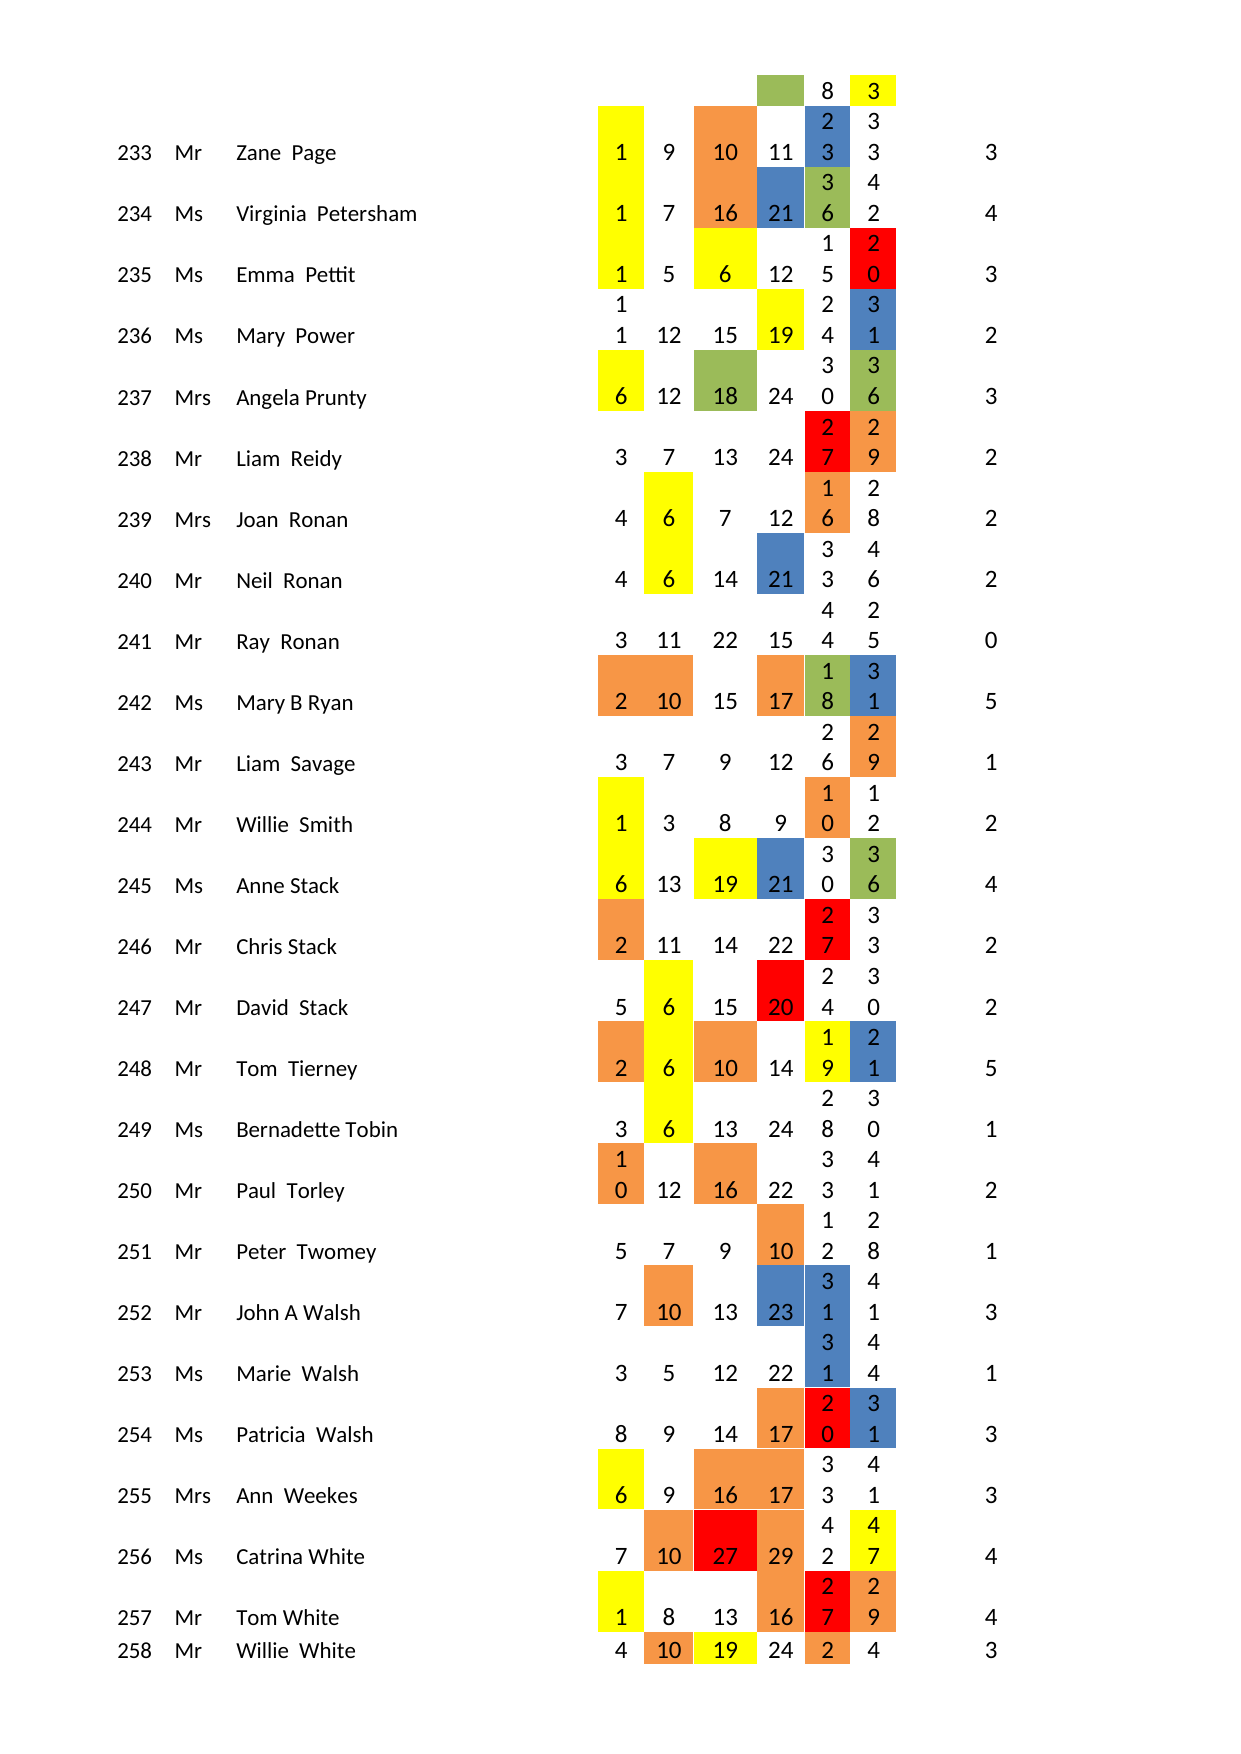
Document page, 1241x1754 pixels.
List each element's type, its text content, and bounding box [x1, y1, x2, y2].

table_cell 30 [850, 960, 896, 1021]
table_cell 242 [85, 655, 163, 716]
table_cell Ms [163, 1510, 225, 1571]
table_cell 248 [85, 1021, 163, 1082]
table_cell Mr [163, 594, 225, 655]
table_cell 3 [954, 1388, 1028, 1448]
table_cell 23 [757, 1265, 804, 1326]
table_cell 7 [644, 1204, 693, 1265]
table_cell 245 [85, 838, 163, 899]
table_cell 31 [850, 655, 896, 716]
table_cell 6 [598, 1449, 644, 1509]
table_cell 11 [644, 594, 693, 655]
table_cell 1 [598, 228, 644, 289]
table_cell 41 [850, 1265, 896, 1326]
table_cell [896, 1449, 954, 1509]
table_cell 4 [598, 533, 644, 594]
table_cell 29 [850, 1571, 896, 1632]
table_cell Ann Weekes [225, 1449, 598, 1509]
table_cell 244 [85, 777, 163, 838]
table_cell 2 [954, 411, 1028, 472]
table_cell Liam Reidy [225, 411, 598, 472]
table_cell 6 [644, 960, 693, 1021]
table_cell 3 [954, 106, 1028, 167]
table_cell 2 [954, 472, 1028, 533]
table_cell 3 [954, 228, 1028, 289]
table_cell [896, 106, 954, 167]
table_cell 10 [694, 1021, 757, 1082]
table_cell 24 [757, 1632, 804, 1664]
table_cell 28 [850, 472, 896, 533]
table_cell 19 [694, 1632, 757, 1664]
table_cell 33 [805, 533, 850, 594]
table_cell Ms [163, 167, 225, 228]
table_cell 1 [598, 106, 644, 167]
table_cell 20 [805, 1388, 850, 1448]
table_cell 31 [850, 1388, 896, 1448]
table_cell 12 [757, 228, 804, 289]
table_cell 4 [954, 1510, 1028, 1571]
table_cell 5 [954, 1021, 1028, 1082]
table_cell 258 [85, 1632, 163, 1664]
table_cell 29 [757, 1510, 804, 1571]
table_cell Mary Power [225, 289, 598, 350]
table_cell 4 [598, 1632, 644, 1664]
table_cell 17 [757, 1449, 804, 1509]
table_cell [954, 75, 1028, 106]
table_cell 4 [954, 1571, 1028, 1632]
table_cell 4 [598, 472, 644, 533]
table_cell 16 [694, 1449, 757, 1509]
table_cell Willie White [225, 1632, 598, 1664]
table_cell [896, 960, 954, 1021]
table_cell 23 [805, 106, 850, 167]
table_cell 239 [85, 472, 163, 533]
table_cell Mr [163, 1571, 225, 1632]
table_cell 36 [805, 167, 850, 228]
table_cell 1 [954, 1204, 1028, 1265]
table_cell 2 [954, 289, 1028, 350]
table_cell 6 [644, 1021, 693, 1082]
table_cell 237 [85, 350, 163, 411]
table_cell 14 [694, 533, 757, 594]
table_cell 8 [644, 1571, 693, 1632]
table_cell [694, 75, 757, 106]
table_cell 3 [598, 411, 644, 472]
table_cell 233 [85, 106, 163, 167]
table_cell 10 [805, 777, 850, 838]
table_cell 16 [694, 1143, 757, 1204]
table_cell Mr [163, 106, 225, 167]
table_cell 33 [850, 106, 896, 167]
table_cell 19 [805, 1021, 850, 1082]
table_cell Willie Smith [225, 777, 598, 838]
table_cell 33 [805, 1143, 850, 1204]
table_cell 10 [598, 1143, 644, 1204]
table_cell 2 [954, 899, 1028, 960]
table_cell 12 [644, 1143, 693, 1204]
table_cell 16 [805, 472, 850, 533]
table_cell Tom Tierney [225, 1021, 598, 1082]
table_cell Mary B Ryan [225, 655, 598, 716]
table_cell 246 [85, 899, 163, 960]
table_cell [896, 1265, 954, 1326]
table_cell 7 [644, 411, 693, 472]
table_cell 25 [850, 594, 896, 655]
table_cell 234 [85, 167, 163, 228]
table_cell [896, 228, 954, 289]
table_cell 2 [598, 1021, 644, 1082]
table_cell Marie Walsh [225, 1326, 598, 1387]
table_cell Mr [163, 1021, 225, 1082]
table_cell 15 [694, 655, 757, 716]
table_cell 3 [598, 716, 644, 777]
table_cell 3 [598, 1326, 644, 1387]
table_cell 236 [85, 289, 163, 350]
table_cell Bernadette Tobin [225, 1082, 598, 1143]
table_cell 9 [644, 1388, 693, 1448]
table_cell 7 [694, 472, 757, 533]
table_cell 17 [757, 1388, 804, 1448]
table_cell Mr [163, 1204, 225, 1265]
table_cell 3 [954, 1632, 1028, 1664]
table_cell [896, 533, 954, 594]
table_cell Mr [163, 1632, 225, 1664]
table_cell 16 [757, 1571, 804, 1632]
table_cell 16 [694, 167, 757, 228]
table_cell 14 [694, 1388, 757, 1448]
table_cell 5 [644, 228, 693, 289]
table_cell 44 [805, 594, 850, 655]
table_cell [896, 1388, 954, 1448]
table_cell 14 [757, 1021, 804, 1082]
table_cell [896, 1510, 954, 1571]
table_cell [896, 777, 954, 838]
table_cell 4 [954, 167, 1028, 228]
table_cell 20 [850, 228, 896, 289]
table_cell 2 [598, 655, 644, 716]
table_cell 9 [644, 106, 693, 167]
table_cell 11 [598, 289, 644, 350]
table_cell [896, 1632, 954, 1664]
table_cell 42 [805, 1510, 850, 1571]
table_cell 2 [954, 777, 1028, 838]
table_cell 5 [598, 1204, 644, 1265]
table_cell 22 [757, 1143, 804, 1204]
table_cell 1 [598, 1571, 644, 1632]
table_cell 12 [850, 777, 896, 838]
table_cell [896, 716, 954, 777]
table_cell Ms [163, 1388, 225, 1448]
table_cell 36 [850, 838, 896, 899]
table_cell 243 [85, 716, 163, 777]
table_cell 27 [805, 899, 850, 960]
table_cell Virginia Petersham [225, 167, 598, 228]
table_cell 33 [850, 899, 896, 960]
table_cell 9 [757, 777, 804, 838]
table_cell 44 [850, 1326, 896, 1387]
table_cell Mrs [163, 472, 225, 533]
table_cell 47 [850, 1510, 896, 1571]
table_cell 2 [954, 533, 1028, 594]
table_cell 10 [644, 1510, 693, 1571]
table_cell Ray Ronan [225, 594, 598, 655]
table_cell 4 [954, 838, 1028, 899]
table_cell [896, 899, 954, 960]
table_cell Angela Prunty [225, 350, 598, 411]
table_cell Mr [163, 1265, 225, 1326]
table_cell 241 [85, 594, 163, 655]
table_cell 24 [757, 350, 804, 411]
table_cell 9 [694, 1204, 757, 1265]
table_cell Ms [163, 228, 225, 289]
table_cell Mrs [163, 350, 225, 411]
table_cell John A Walsh [225, 1265, 598, 1326]
table_cell 5 [598, 960, 644, 1021]
table_cell 1 [954, 716, 1028, 777]
table_cell 247 [85, 960, 163, 1021]
table_cell 12 [644, 289, 693, 350]
table_cell Mrs [163, 1449, 225, 1509]
table_cell 31 [805, 1265, 850, 1326]
table_cell 9 [644, 1449, 693, 1509]
table_cell 10 [694, 106, 757, 167]
table_cell 22 [757, 1326, 804, 1387]
table_cell 8 [805, 75, 850, 106]
table_cell 10 [644, 655, 693, 716]
table_cell Mr [163, 777, 225, 838]
table_cell 235 [85, 228, 163, 289]
table_cell 1 [954, 1082, 1028, 1143]
table_cell 22 [757, 899, 804, 960]
table_cell 251 [85, 1204, 163, 1265]
table_cell [896, 594, 954, 655]
table_cell 3 [954, 1449, 1028, 1509]
table_cell [896, 289, 954, 350]
table_cell 18 [805, 655, 850, 716]
table_cell 2 [954, 1143, 1028, 1204]
table_cell [896, 472, 954, 533]
table_cell 252 [85, 1265, 163, 1326]
table_cell 31 [850, 289, 896, 350]
table_cell [225, 75, 598, 106]
table_cell 30 [805, 838, 850, 899]
table_cell 15 [805, 228, 850, 289]
table_cell [896, 1143, 954, 1204]
table_cell 1 [598, 167, 644, 228]
table_cell Ms [163, 1326, 225, 1387]
table_cell 6 [598, 838, 644, 899]
table_cell 2 [805, 1632, 850, 1664]
table_cell 3 [850, 75, 896, 106]
table_cell 24 [757, 411, 804, 472]
table_cell [163, 75, 225, 106]
table_cell 26 [805, 716, 850, 777]
table_cell 3 [954, 1265, 1028, 1326]
table_cell 28 [805, 1082, 850, 1143]
table_cell Catrina White [225, 1510, 598, 1571]
table_cell Joan Ronan [225, 472, 598, 533]
table_cell [644, 75, 693, 106]
table_cell 18 [694, 350, 757, 411]
table_cell [896, 1571, 954, 1632]
table_cell 14 [694, 899, 757, 960]
table_cell Neil Ronan [225, 533, 598, 594]
table_cell 13 [694, 1082, 757, 1143]
table_cell [598, 75, 644, 106]
table_cell 8 [694, 777, 757, 838]
table_cell 36 [850, 350, 896, 411]
table_cell 257 [85, 1571, 163, 1632]
table_cell 41 [850, 1143, 896, 1204]
table_cell [85, 75, 163, 106]
table_cell Ms [163, 838, 225, 899]
table_cell 41 [850, 1449, 896, 1509]
table_cell Ms [163, 289, 225, 350]
table_cell 6 [644, 533, 693, 594]
table_cell 7 [644, 167, 693, 228]
table_cell 30 [850, 1082, 896, 1143]
table_cell 17 [757, 655, 804, 716]
table_cell 21 [757, 533, 804, 594]
table_cell 29 [850, 411, 896, 472]
table_cell 12 [757, 716, 804, 777]
table_cell [896, 655, 954, 716]
table_cell 3 [598, 1082, 644, 1143]
table_cell 21 [757, 838, 804, 899]
table_cell 6 [598, 350, 644, 411]
table_cell [896, 1082, 954, 1143]
table_cell 254 [85, 1388, 163, 1448]
table_cell Chris Stack [225, 899, 598, 960]
table_cell [896, 350, 954, 411]
table_cell 6 [694, 228, 757, 289]
table_cell [896, 411, 954, 472]
table_cell 11 [644, 899, 693, 960]
table_cell [896, 1204, 954, 1265]
table_cell Emma Pettit [225, 228, 598, 289]
table_cell 12 [757, 472, 804, 533]
table_cell David Stack [225, 960, 598, 1021]
table_cell 22 [694, 594, 757, 655]
table_cell Ms [163, 655, 225, 716]
table_cell 11 [757, 106, 804, 167]
table_cell 5 [644, 1326, 693, 1387]
table_cell 240 [85, 533, 163, 594]
table_cell 8 [598, 1388, 644, 1448]
table_cell 1 [598, 777, 644, 838]
table_cell 13 [694, 1571, 757, 1632]
table_cell 0 [954, 594, 1028, 655]
table_cell 7 [598, 1510, 644, 1571]
table_cell 3 [954, 350, 1028, 411]
table_cell 3 [644, 777, 693, 838]
table_cell 12 [644, 350, 693, 411]
table_cell 250 [85, 1143, 163, 1204]
table_cell Paul Torley [225, 1143, 598, 1204]
table_cell 12 [694, 1326, 757, 1387]
table_cell 255 [85, 1449, 163, 1509]
table_cell [896, 167, 954, 228]
table_cell Ms [163, 1082, 225, 1143]
table_cell 4 [850, 1632, 896, 1664]
table_cell Mr [163, 716, 225, 777]
table_cell 7 [598, 1265, 644, 1326]
table_cell Mr [163, 533, 225, 594]
table_cell [896, 75, 954, 106]
table_cell 24 [805, 289, 850, 350]
table_cell 27 [694, 1510, 757, 1571]
table_cell Tom White [225, 1571, 598, 1632]
table_cell 15 [694, 960, 757, 1021]
table_cell 21 [757, 167, 804, 228]
table_cell Zane Page [225, 106, 598, 167]
table_cell 7 [644, 716, 693, 777]
table_cell 249 [85, 1082, 163, 1143]
table_cell 24 [805, 960, 850, 1021]
table_cell 256 [85, 1510, 163, 1571]
table_cell Mr [163, 899, 225, 960]
table_cell 12 [805, 1204, 850, 1265]
table_cell 13 [694, 411, 757, 472]
table_cell 9 [694, 716, 757, 777]
table_cell Mr [163, 960, 225, 1021]
table_cell 5 [954, 655, 1028, 716]
table_cell 46 [850, 533, 896, 594]
table_cell Peter Twomey [225, 1204, 598, 1265]
table_cell 10 [757, 1204, 804, 1265]
table_cell 6 [644, 1082, 693, 1143]
table_cell 19 [694, 838, 757, 899]
table_cell 2 [954, 960, 1028, 1021]
table_cell 24 [757, 1082, 804, 1143]
table_cell 6 [644, 472, 693, 533]
table_cell 28 [850, 1204, 896, 1265]
table_cell 21 [850, 1021, 896, 1082]
table_cell Patricia Walsh [225, 1388, 598, 1448]
table_cell 3 [598, 594, 644, 655]
table_cell 1 [954, 1326, 1028, 1387]
table_cell 31 [805, 1326, 850, 1387]
table_cell 19 [757, 289, 804, 350]
table_cell [757, 75, 804, 106]
table_cell 20 [757, 960, 804, 1021]
table_cell 2 [598, 899, 644, 960]
table_cell Mr [163, 1143, 225, 1204]
table_cell Mr [163, 411, 225, 472]
table_cell Anne Stack [225, 838, 598, 899]
table_cell 15 [757, 594, 804, 655]
table_cell [896, 1021, 954, 1082]
table_cell 10 [644, 1632, 693, 1664]
table_cell 27 [805, 1571, 850, 1632]
table_cell 27 [805, 411, 850, 472]
table_cell 42 [850, 167, 896, 228]
table_cell 253 [85, 1326, 163, 1387]
table_cell Liam Savage [225, 716, 598, 777]
table_cell 15 [694, 289, 757, 350]
table_cell 10 [644, 1265, 693, 1326]
table_cell [896, 1326, 954, 1387]
table_cell [896, 838, 954, 899]
table_cell 30 [805, 350, 850, 411]
table_cell 238 [85, 411, 163, 472]
table_cell 13 [644, 838, 693, 899]
table_cell 33 [805, 1449, 850, 1509]
table_cell 29 [850, 716, 896, 777]
table_cell 13 [694, 1265, 757, 1326]
